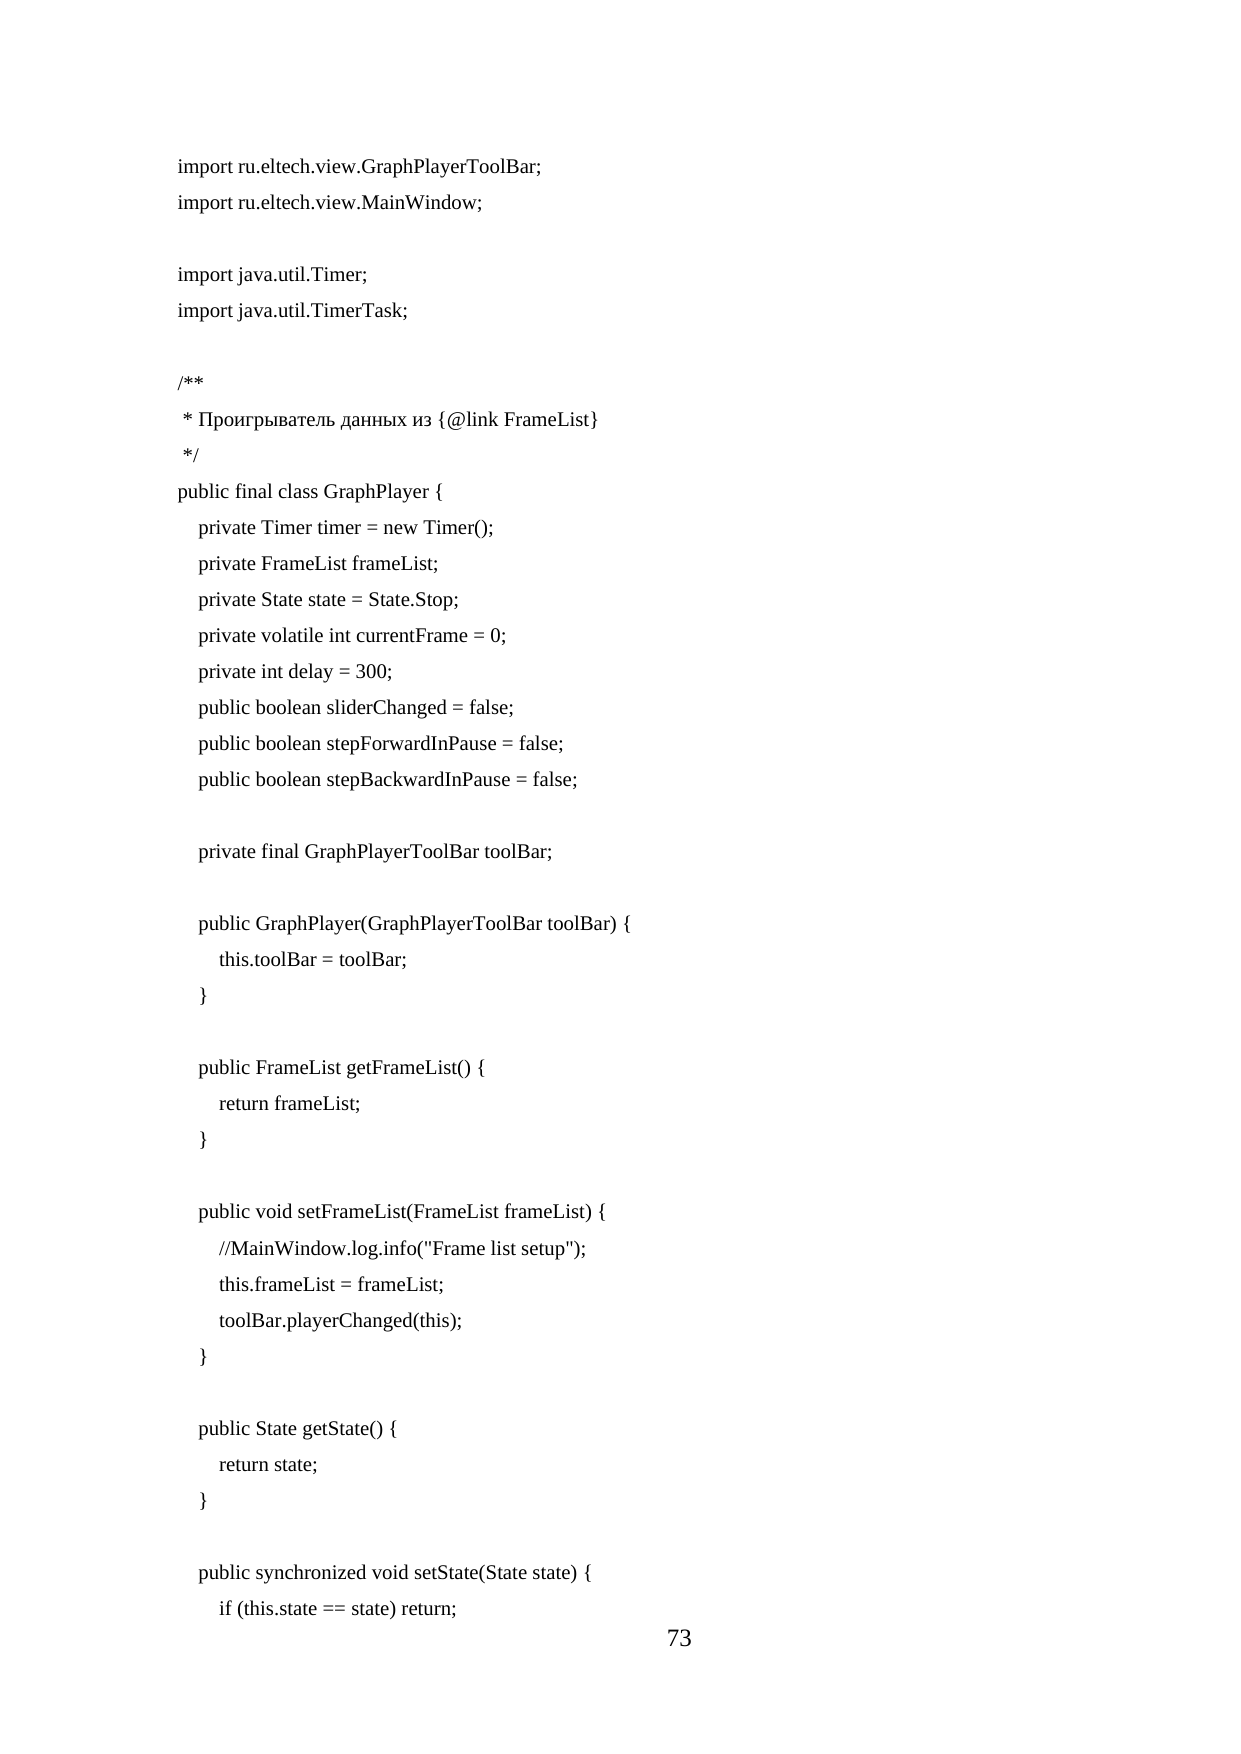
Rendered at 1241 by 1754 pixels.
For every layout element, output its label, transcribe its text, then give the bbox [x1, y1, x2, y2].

text private FrameList frameList; [177, 551, 1181, 575]
text private State state = State.Stop; [177, 587, 1181, 611]
text this.toolBar = toolBar; [177, 947, 1181, 971]
text private int delay = 300; [177, 659, 1181, 683]
text * Проигрыватель данных из {@link FrameList} [177, 406, 1181, 431]
text import java.util.TimerTask; [177, 298, 1181, 322]
text */ [177, 442, 1181, 467]
text if (this.state == state) return; [177, 1596, 1181, 1620]
text import java.util.Timer; [177, 262, 1181, 286]
text public FrameList getFrameList() { [177, 1055, 1181, 1079]
text return state; [177, 1452, 1181, 1476]
text private Timer timer = new Timer(); [177, 514, 1181, 539]
text return frameList; [177, 1091, 1181, 1115]
text } [177, 1343, 1181, 1368]
text import ru.eltech.view.MainWindow; [177, 190, 1181, 214]
text public boolean sliderChanged = false; [177, 695, 1181, 719]
text this.frameList = frameList; [177, 1271, 1181, 1296]
text public GraphPlayer(GraphPlayerToolBar toolBar) { [177, 911, 1181, 935]
text //MainWindow.log.info("Frame list setup"); [177, 1235, 1181, 1259]
text public final class GraphPlayer { [177, 478, 1181, 503]
text public void setFrameList(FrameList frameList) { [177, 1199, 1181, 1223]
text private final GraphPlayerToolBar toolBar; [177, 839, 1181, 863]
text toolBar.playerChanged(this); [177, 1307, 1181, 1332]
text public synchronized void setState(State state) { [177, 1560, 1181, 1584]
text public boolean stepForwardInPause = false; [177, 731, 1181, 755]
text } [177, 1127, 1181, 1151]
text public State getState() { [177, 1416, 1181, 1440]
text import ru.eltech.view.GraphPlayerToolBar; [177, 154, 1181, 178]
text public boolean stepBackwardInPause = false; [177, 767, 1181, 791]
text } [177, 983, 1181, 1007]
text /** [177, 370, 1181, 394]
text } [177, 1488, 1181, 1512]
text private volatile int currentFrame = 0; [177, 623, 1181, 647]
